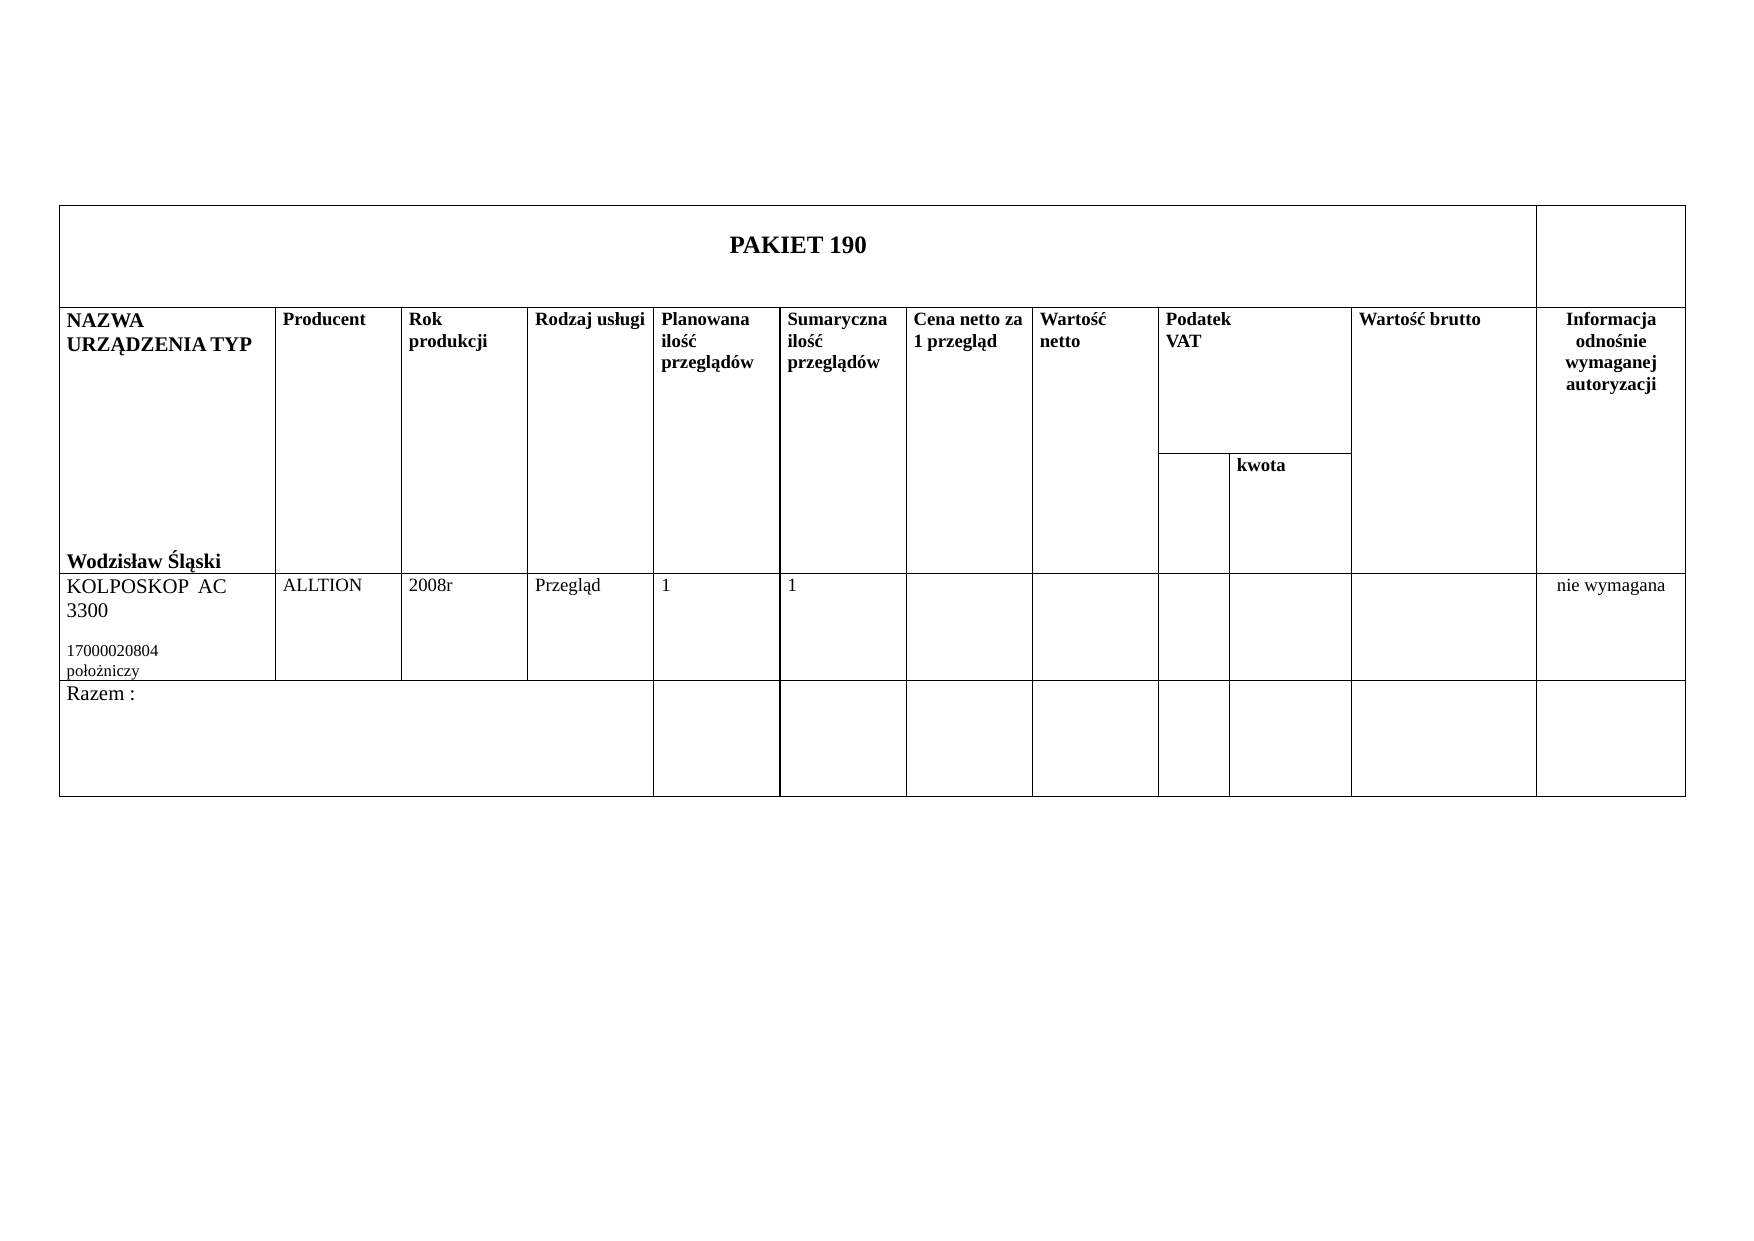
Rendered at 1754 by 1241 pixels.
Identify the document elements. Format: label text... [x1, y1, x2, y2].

table_cell Razem : [60, 681, 653, 796]
table_header PAKIET 190 [60, 206, 1536, 307]
table_cell [1352, 681, 1536, 796]
table_cell [781, 681, 906, 796]
table_cell [654, 681, 779, 796]
table_cell Rodzaj usługi [528, 308, 653, 573]
table_header [1537, 206, 1685, 307]
table_cell Sumaryczna ilość przeglądów [781, 308, 906, 573]
table_cell Wartość netto [1033, 308, 1158, 573]
table_cell [1537, 681, 1685, 796]
table_cell Producent [276, 308, 401, 573]
table_cell NAZWA URZĄDZENIA TYP Wodzisław Śląski [60, 308, 275, 573]
table_cell [907, 574, 1032, 679]
table_cell [1352, 574, 1536, 679]
table_cell Wartość brutto [1352, 308, 1536, 573]
table_cell 1 [654, 574, 779, 679]
table_cell KOLPOSKOP AC 3300 17000020804 położniczy [60, 574, 275, 679]
table_cell [1230, 681, 1351, 796]
table_cell [1033, 574, 1158, 679]
table_cell 1 [781, 574, 906, 679]
table_cell Planowana ilość przeglądów [654, 308, 779, 573]
table_cell  [1159, 454, 1229, 573]
table_cell Podatek VAT [1159, 308, 1351, 453]
table_cell Przegląd [528, 574, 653, 679]
table_cell [1033, 681, 1158, 796]
table_cell [1159, 574, 1229, 679]
table_cell Informacja odnośnie wymaganej autoryzacji [1537, 308, 1685, 573]
table_cell ALLTION [276, 574, 401, 679]
table_cell [907, 681, 1032, 796]
table_cell Rok produkcji [402, 308, 527, 573]
table_cell kwota [1230, 454, 1351, 573]
table_cell [1230, 574, 1351, 679]
table_cell 2008r [402, 574, 527, 679]
table_cell [1159, 681, 1229, 796]
table_cell Cena netto za 1 przegląd [907, 308, 1032, 573]
table_cell nie wymagana [1537, 574, 1685, 679]
